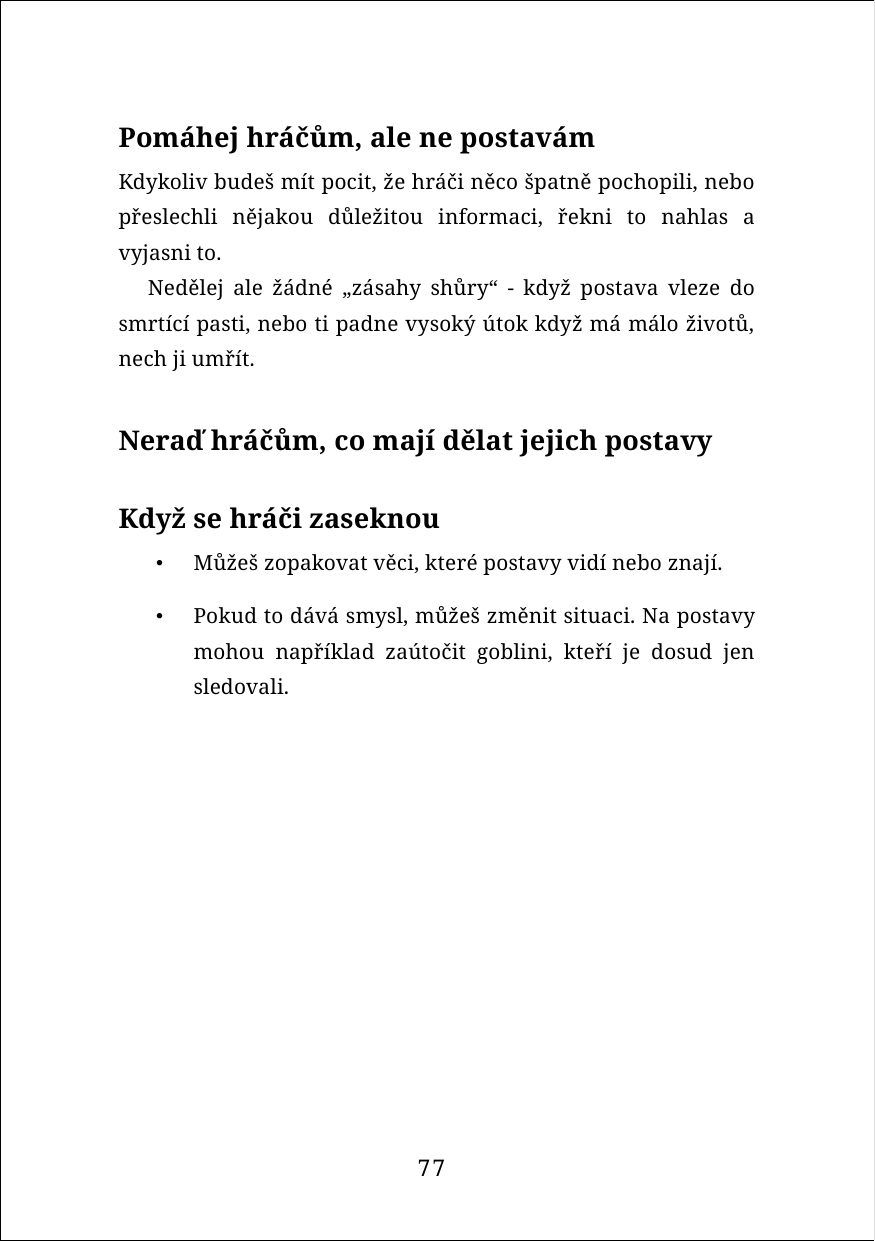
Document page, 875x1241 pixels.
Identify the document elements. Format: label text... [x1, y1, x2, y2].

subtitle Když se hráči zaseknou [118, 499, 756, 536]
subtitle Neraď hráčům, co mají dělat jejich postavy [118, 421, 756, 458]
list Pokud to dává smysl, můžeš změnit situaci. Na postavy mohou například zaútočit goblini, kteří je dosud jen sledovali. [156, 601, 756, 701]
subtitle Pomáhej hráčům, ale ne postavám [118, 118, 756, 155]
text Kdykoliv budeš mít pocit, že hráči něco špatně pochopili, nebo přeslechli nějakou důležitou informaci, řekni to nahlas a vyjasni to. Nedělej ale žádné „zásahy shůry“ - když postava vleze do smrtící pasti, nebo ti padne vysoký útok když má málo životů, nech ji umřít. [118, 167, 756, 373]
list Můžeš zopakovat věci, které postavy vidí nebo znají. [156, 548, 756, 577]
